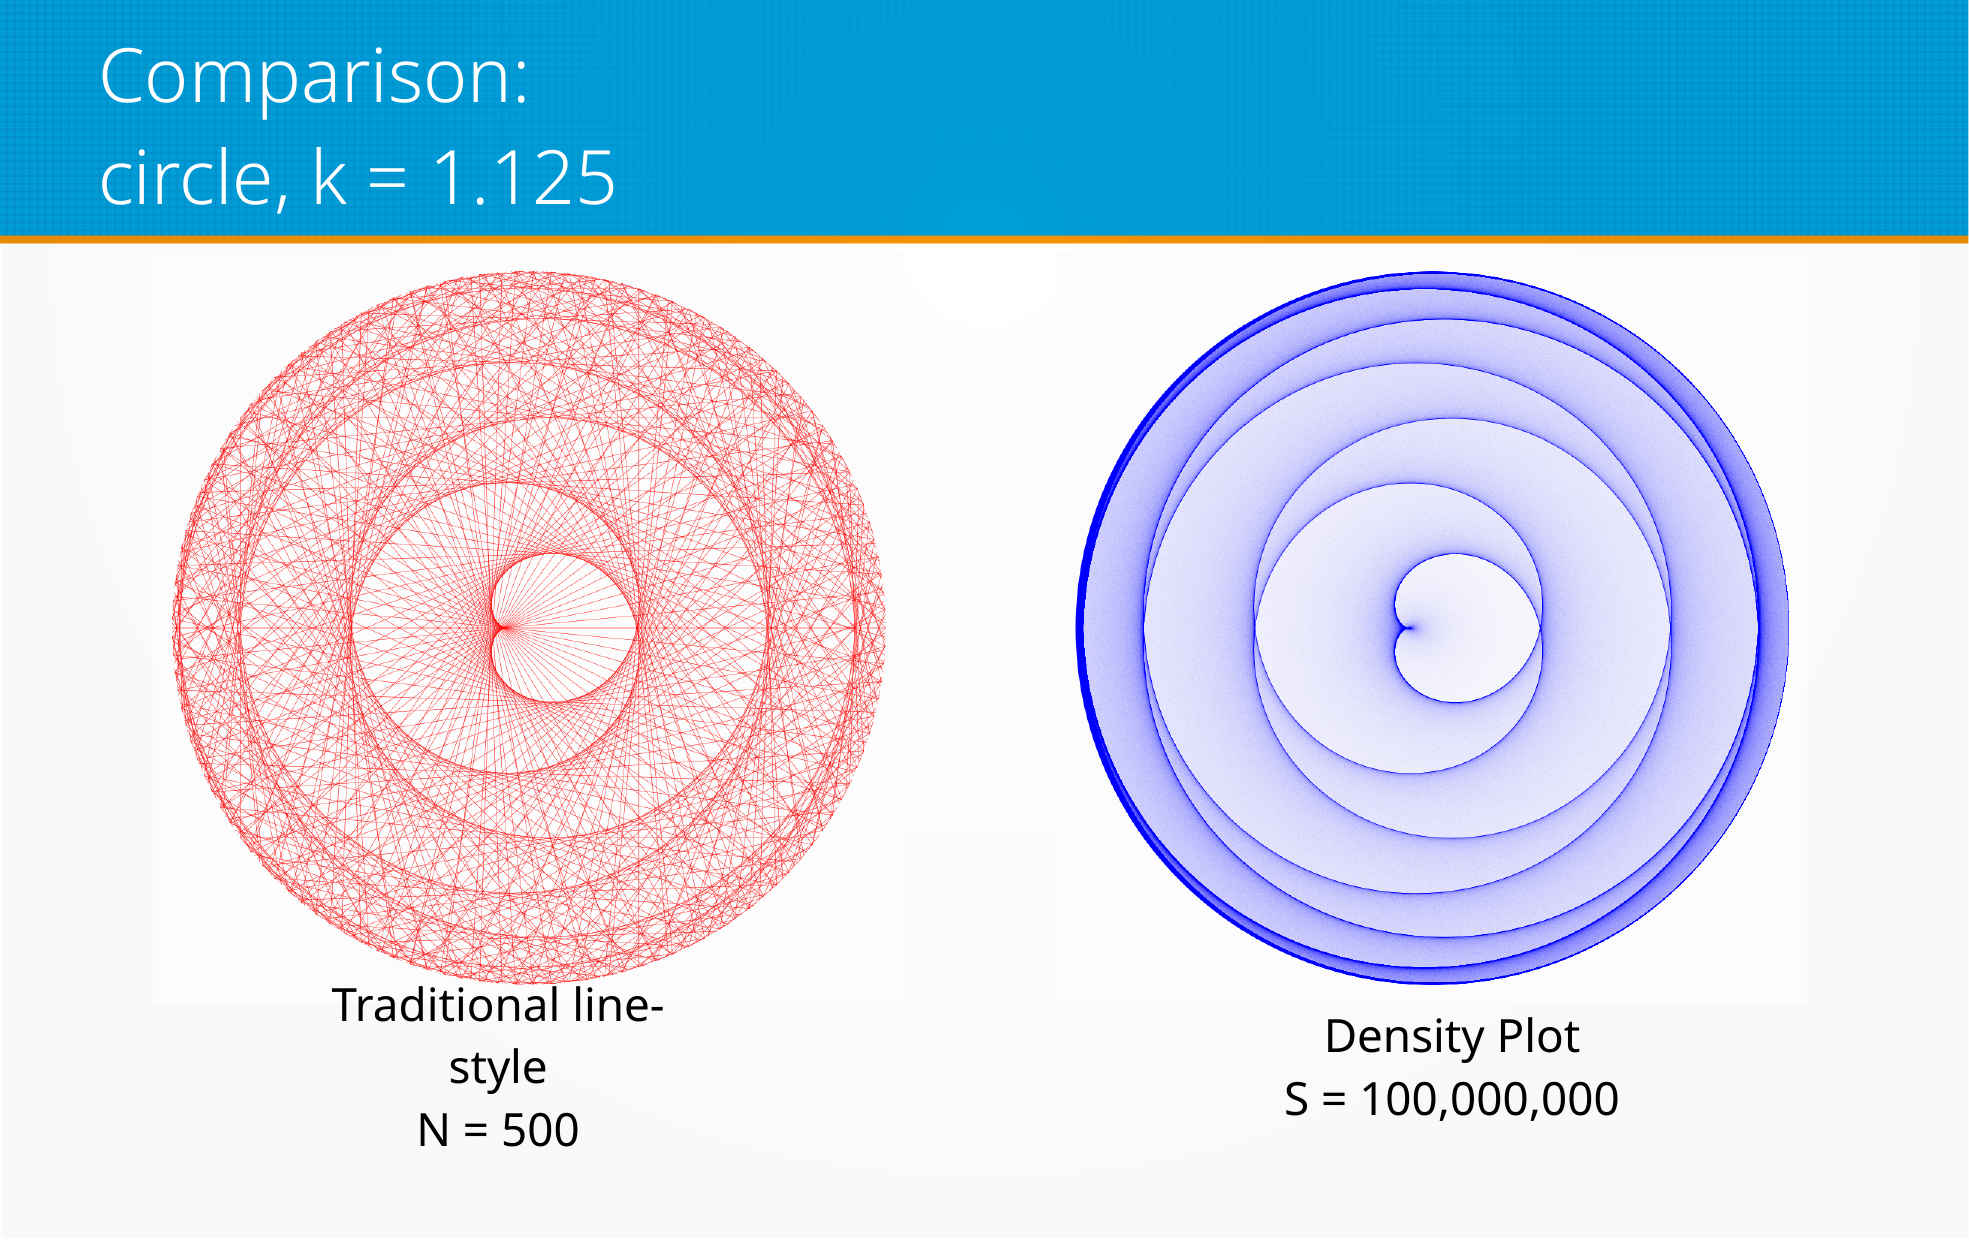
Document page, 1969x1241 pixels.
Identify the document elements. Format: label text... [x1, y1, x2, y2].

text_box Density Plot S = 100,000,000 [1278, 1002, 1584, 1130]
picture [0, 236, 1969, 1241]
text_box Traditional line-style N = 500 [325, 1002, 731, 1130]
title Comparison: circle, k = 1.125 [98, 19, 1870, 227]
